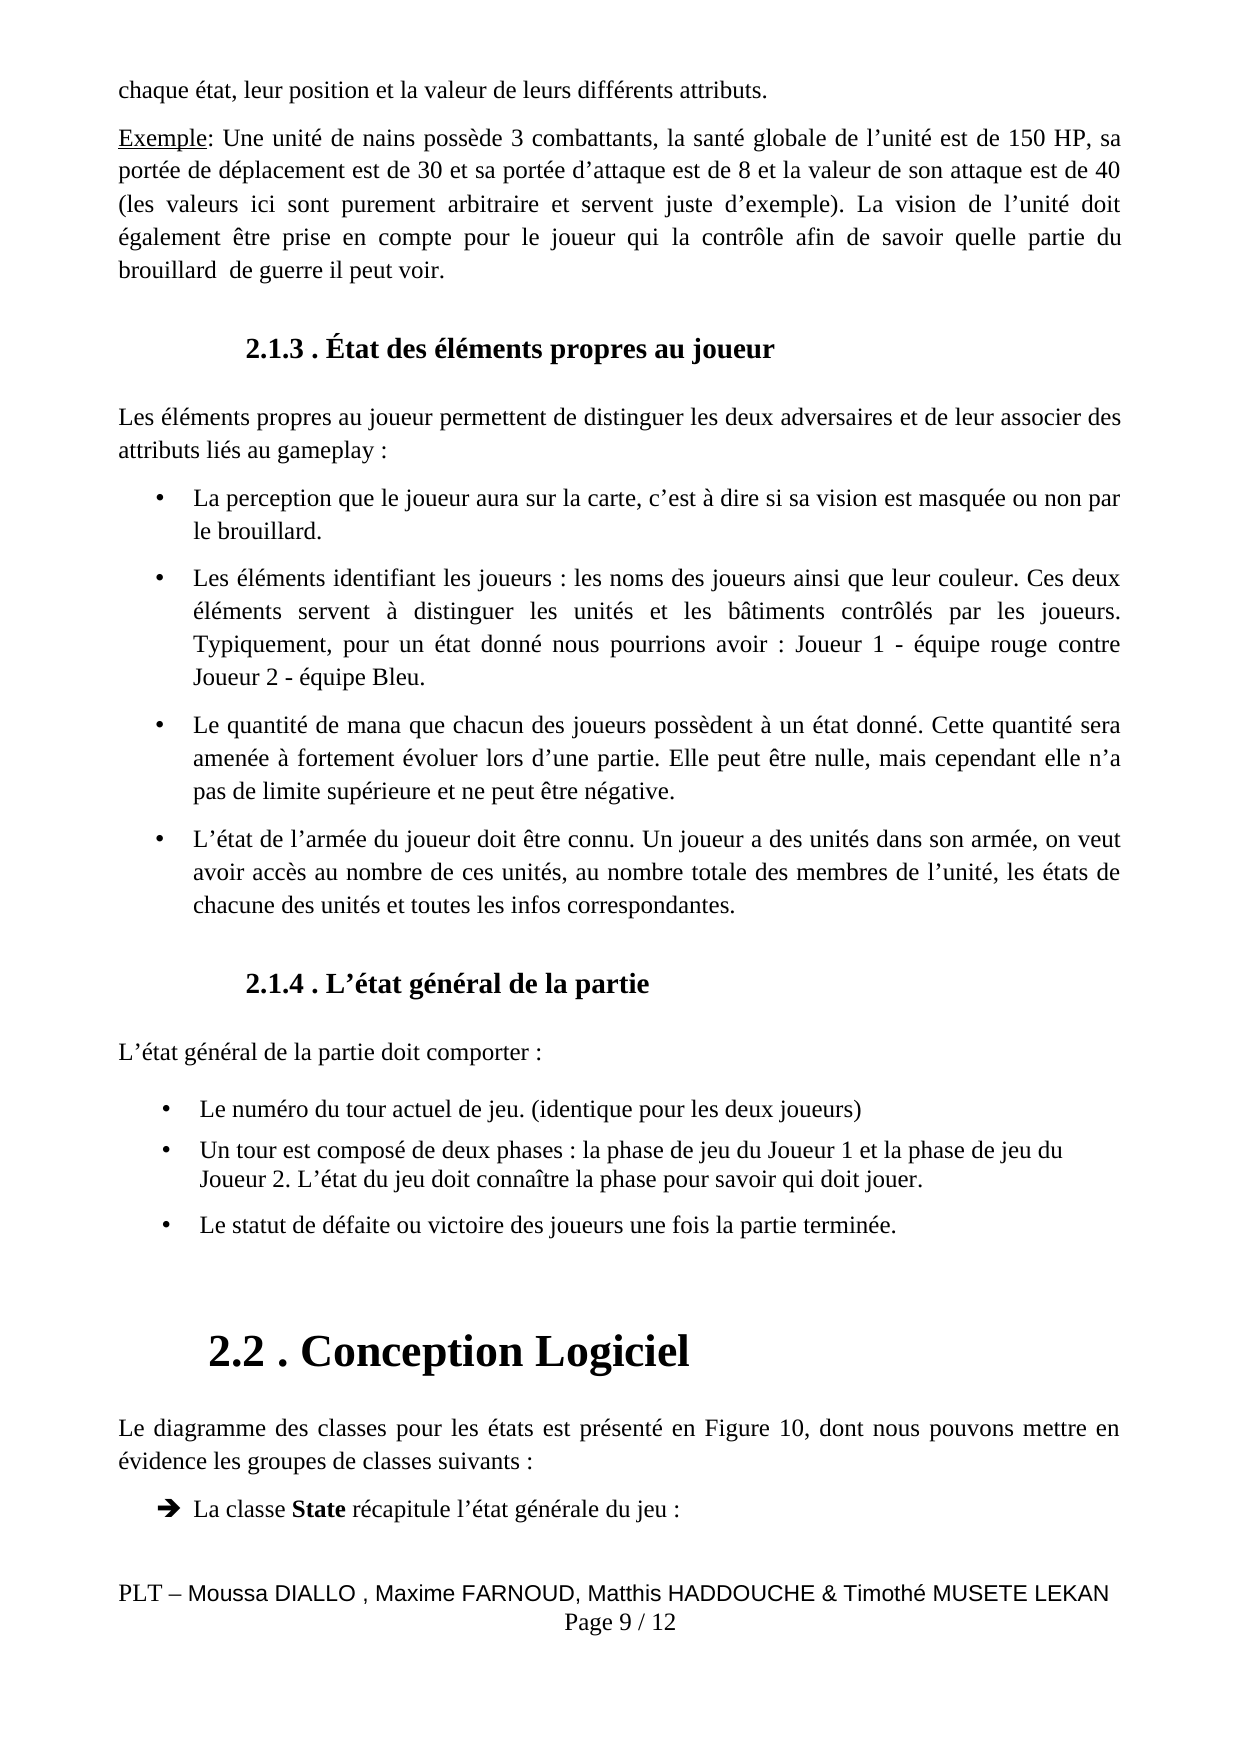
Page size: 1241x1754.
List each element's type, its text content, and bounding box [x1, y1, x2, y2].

list La perception que le joueur aura sur la carte, c’est à dire si sa vision est masquée ou non par le brouillard. [156, 483, 1122, 544]
list Le quantité de mana que chacun des joueurs possèdent à un état donné. Cette quantité sera amenée à fortement évoluer lors d’une partie. Elle peut être nulle, mais cependant elle n’a pas de limite supérieure et ne peut être négative. [155, 710, 1122, 805]
text Exemple: Une unité de nains possède 3 combattants, la santé globale de l’unité est de 150 HP, sa portée de déplacement est de 30 et sa portée d’attaque est de 8 et la valeur de son attaque est de 40 (les valeurs ici sont purement arbitraire et servent juste d’exemple). La vision de l’unité doit également être prise en compte pour le joueur qui la contrôle afin de savoir quelle partie du brouillard de guerre il peut voir. [118, 123, 1122, 283]
list L’état de l’armée du joueur doit être connu. Un joueur a des unités dans son armée, on veut avoir accès au nombre de ces unités, au nombre totale des membres de l’unité, les états de chacune des unités et toutes les infos correspondantes. [155, 824, 1122, 918]
text Les éléments propres au joueur permettent de distinguer les deux adversaires et de leur associer des attributs liés au gameplay : [118, 402, 1122, 464]
text Le diagramme des classes pour les états est présenté en Figure 10, dont nous pouvons mettre en évidence les groupes de classes suivants : [118, 1413, 1122, 1475]
subtitle L’état général de la partie [238, 966, 1122, 1000]
text chaque état, leur position et la valeur de leurs différents attributs. [118, 75, 1122, 104]
subtitle Conception Logiciel [197, 1323, 1122, 1376]
text L’état général de la partie doit comporter : [118, 1037, 1122, 1066]
list Les éléments identifiant les joueurs : les noms des joueurs ainsi que leur couleur. Ces deux éléments servent à distinguer les unités et les bâtiments contrôlés par les joueurs. Typiquement, pour un état donné nous pourrions avoir : Joueur 1 - équipe rouge contre Joueur 2 - équipe Bleu. [155, 563, 1122, 691]
subtitle État des éléments propres au joueur [238, 331, 1122, 365]
list La classe State récapitule l’état générale du jeu : [156, 1494, 1122, 1522]
list Le statut de défaite ou victoire des joueurs une fois la partie terminée. [162, 1211, 1122, 1239]
list Un tour est composé de deux phases : la phase de jeu du Joueur 1 et la phase de jeu du Joueur 2. L’état du jeu doit connaître la phase pour savoir qui doit jouer. [162, 1135, 1122, 1193]
list Le numéro du tour actuel de jeu. (identique pour les deux joueurs) [162, 1094, 1122, 1123]
